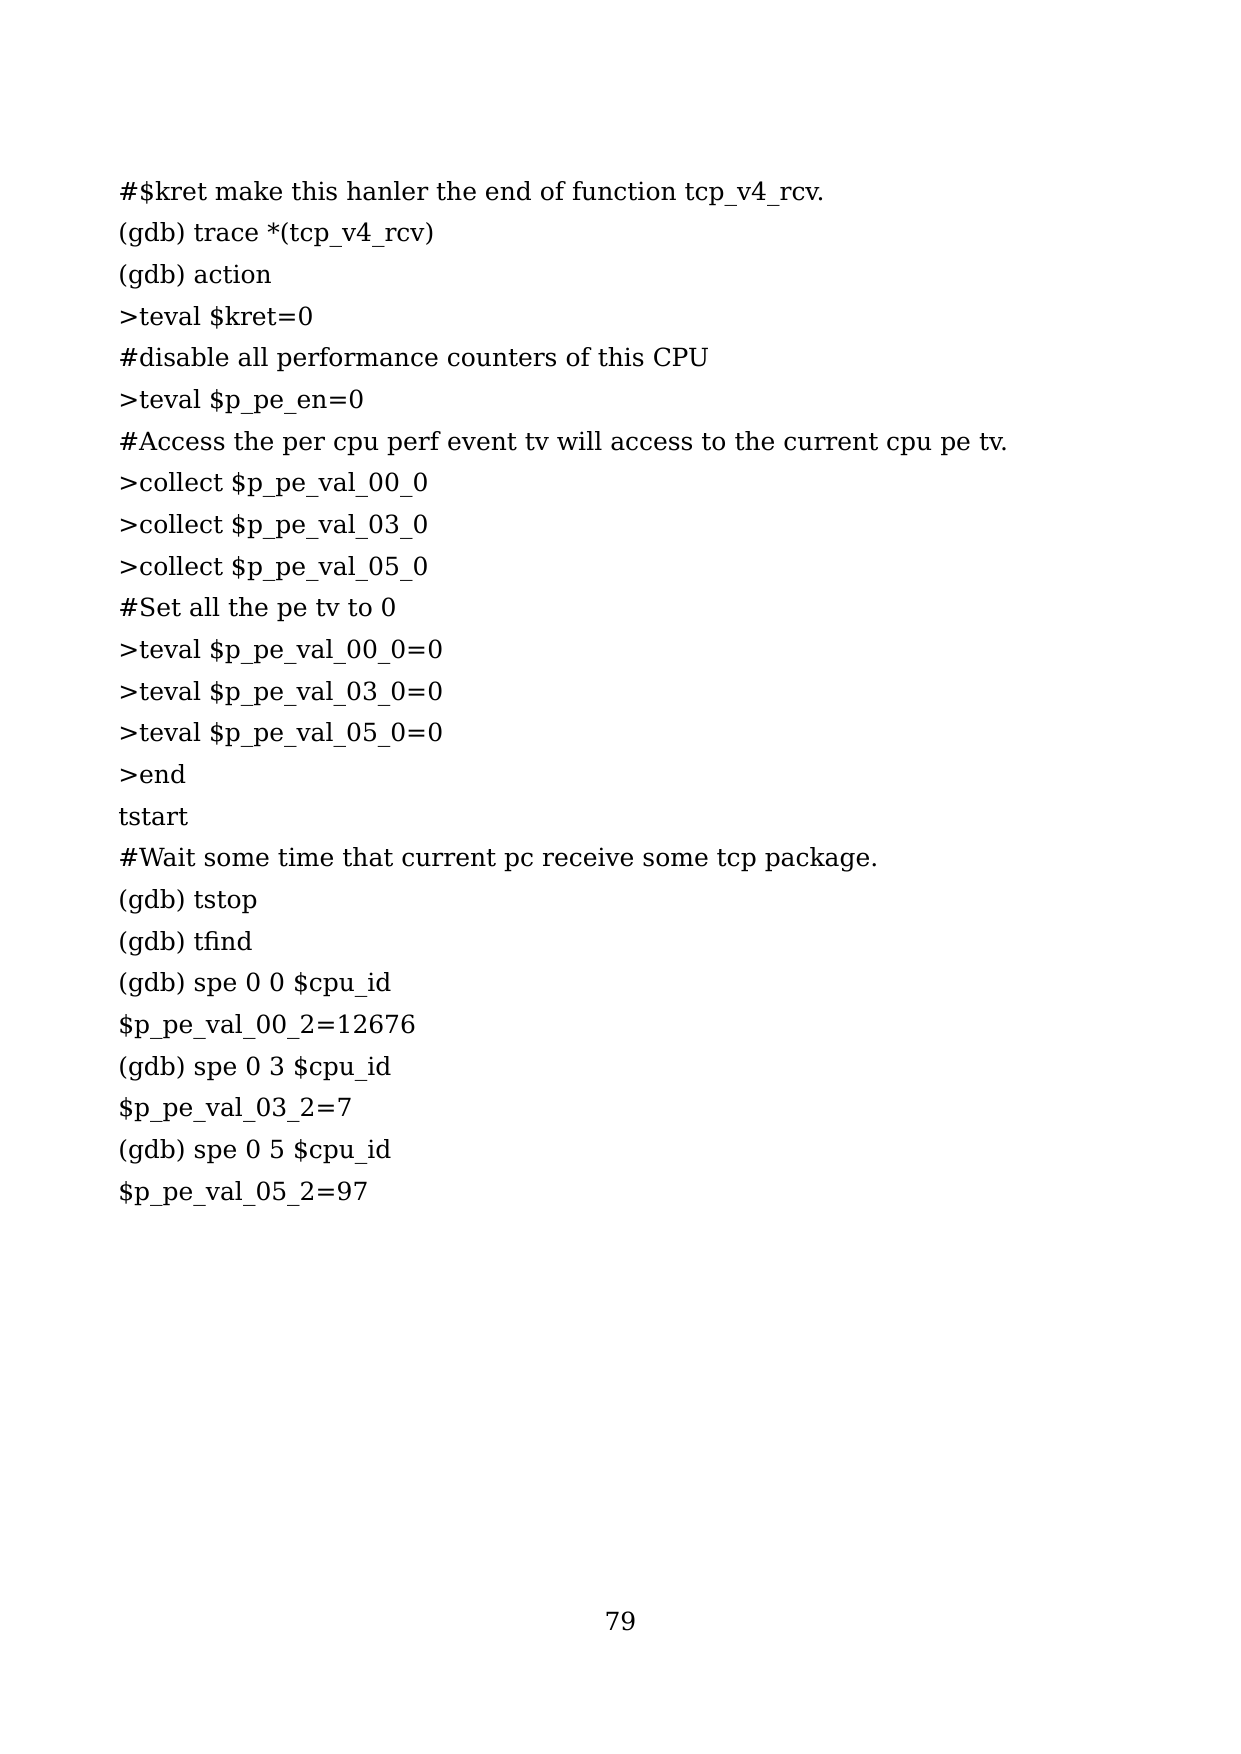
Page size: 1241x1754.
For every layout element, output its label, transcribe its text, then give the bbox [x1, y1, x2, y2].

text >teval $p_pe_val_00_0=0 [118, 635, 1122, 664]
text #Set all the pe tv to 0 [118, 593, 1122, 623]
text #Wait some time that current pc receive some tcp package. [118, 843, 1122, 873]
text #$kret make this hanler the end of function tcp_v4_rcv. [118, 177, 1122, 206]
text (gdb) spe 0 0 $cpu_id [118, 968, 1122, 998]
text >teval $p_pe_val_05_0=0 [118, 718, 1122, 748]
text (gdb) tfind [118, 927, 1122, 956]
text (gdb) spe 0 5 $cpu_id [118, 1135, 1122, 1164]
text tstart [118, 802, 1122, 831]
text (gdb) action [118, 260, 1122, 289]
text $p_pe_val_03_2=7 [118, 1093, 1122, 1123]
text (gdb) tstop [118, 885, 1122, 914]
text (gdb) spe 0 3 $cpu_id [118, 1052, 1122, 1081]
text >teval $kret=0 [118, 302, 1122, 331]
text >collect $p_pe_val_03_0 [118, 510, 1122, 539]
text #disable all performance counters of this CPU [118, 343, 1122, 373]
text >collect $p_pe_val_05_0 [118, 552, 1122, 581]
text (gdb) trace *(tcp_v4_rcv) [118, 218, 1122, 248]
text >teval $p_pe_en=0 [118, 385, 1122, 414]
text $p_pe_val_00_2=12676 [118, 1010, 1122, 1039]
text #Access the per cpu perf event tv will access to the current cpu pe tv. [118, 427, 1122, 456]
text >teval $p_pe_val_03_0=0 [118, 677, 1122, 706]
text >collect $p_pe_val_00_0 [118, 468, 1122, 498]
text $p_pe_val_05_2=97 [118, 1177, 1122, 1206]
text >end [118, 760, 1122, 789]
